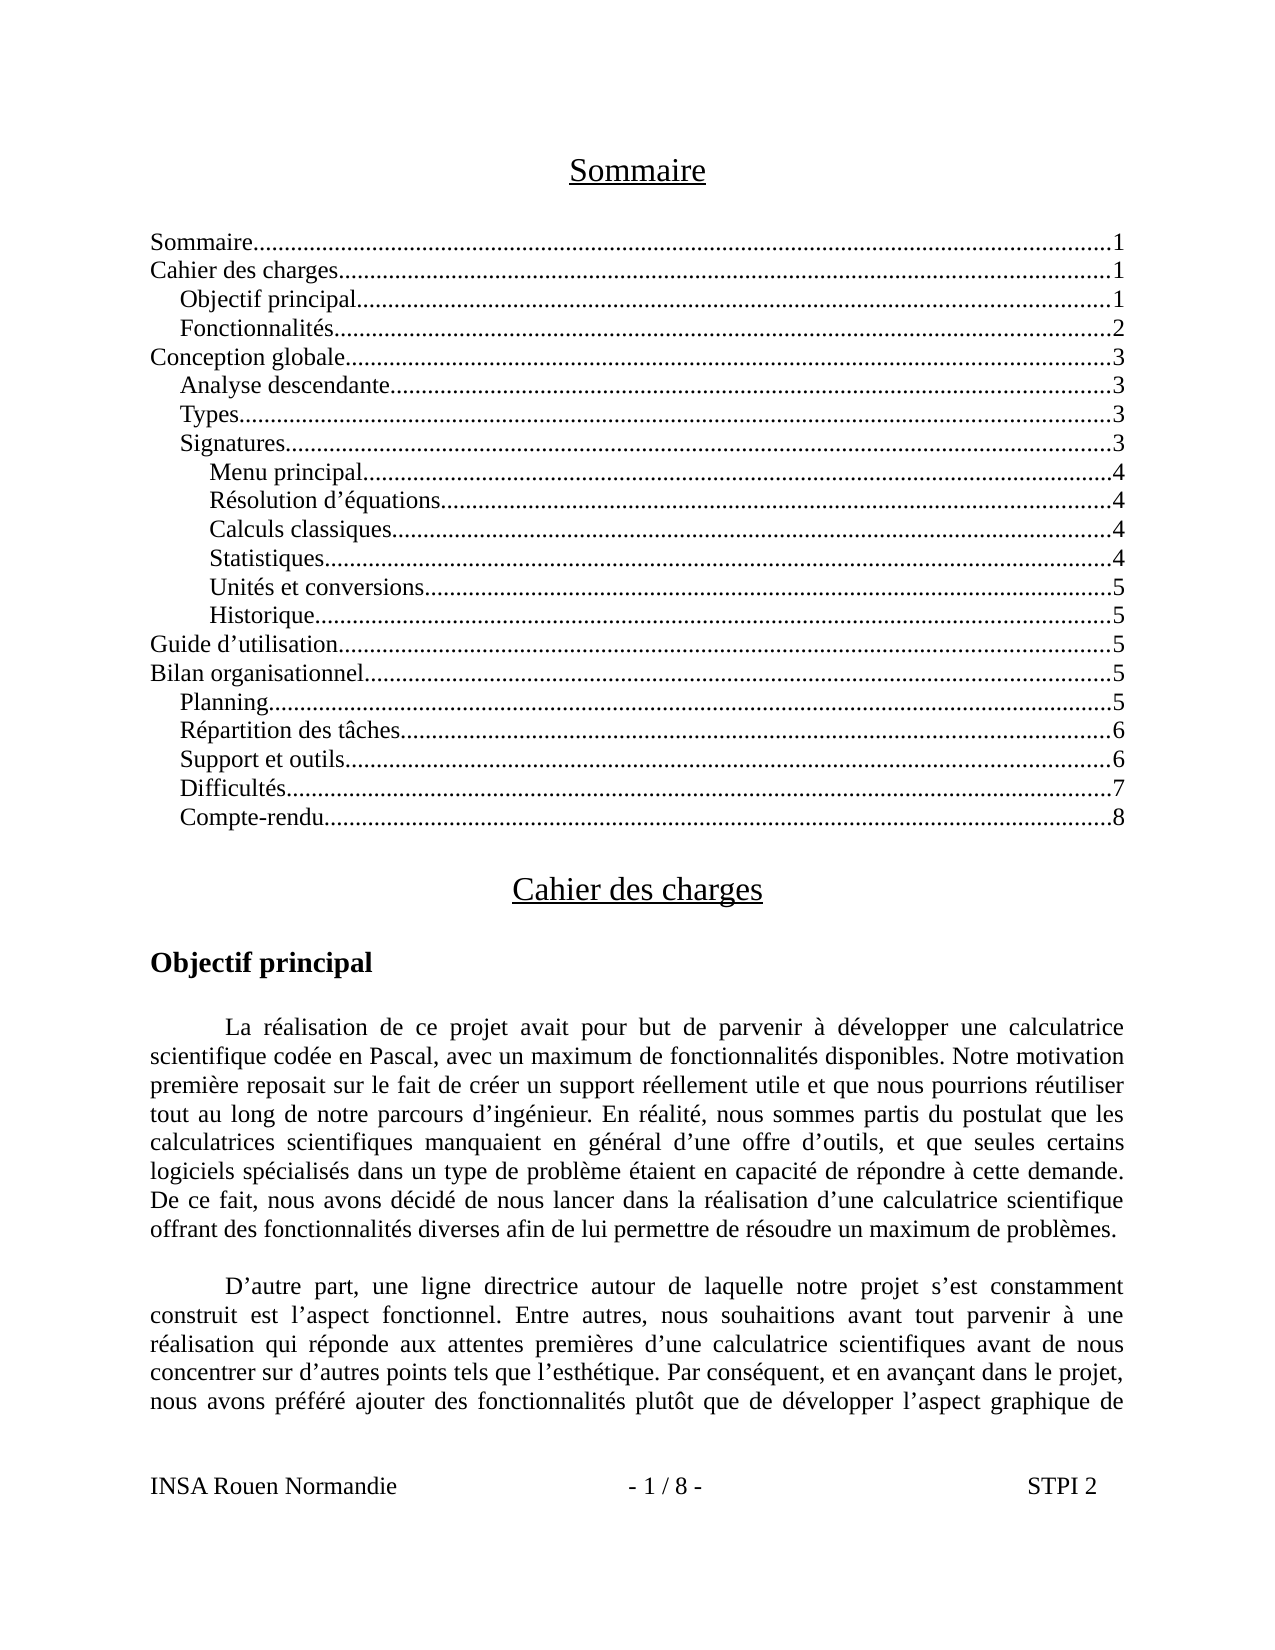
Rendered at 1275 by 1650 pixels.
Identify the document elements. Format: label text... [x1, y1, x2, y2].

text Menu principal 4 [209, 457, 1125, 485]
text Historique 5 [209, 600, 1125, 629]
text Difficultés 7 [179, 773, 1125, 802]
text Calculs classiques 4 [209, 514, 1125, 543]
text Analyse descendante 3 [179, 370, 1125, 399]
text Sommaire 1 [150, 227, 1125, 255]
text Signatures 3 [179, 428, 1125, 457]
text Statistiques 4 [209, 543, 1125, 572]
text Unités et conversions 5 [209, 572, 1125, 600]
text La réalisation de ce projet avait pour but de parvenir à développer une calculatrice scientifique codée en Pascal, avec un maximum de fonctionnalités disponibles. Notre motivation première reposait sur le fait de créer un support réellement utile et que nous pourrions réutiliser tout au long de notre parcours d’ingénieur. En réalité, nous sommes partis du postulat que les calculatrices scientifiques manquaient en général d’une offre d’outils, et que seules certains logiciels spécialisés dans un type de problème étaient en capacité de répondre à cette demande. De ce fait, nous avons décidé de nous lancer dans la réalisation d’une calculatrice scientifique offrant des fonctionnalités diverses afin de lui permettre de résoudre un maximum de problèmes. [150, 1012, 1125, 1242]
text Support et outils 6 [179, 744, 1125, 773]
text Objectif principal [150, 945, 1125, 979]
text Conception globale 3 [150, 342, 1125, 370]
text Planning 5 [179, 687, 1125, 715]
text Bilan organisationnel 5 [150, 658, 1125, 687]
text D’autre part, une ligne directrice autour de laquelle notre projet s’est constamment construit est l’aspect fonctionnel. Entre autres, nous souhaitions avant tout parvenir à une réalisation qui réponde aux attentes premières d’une calculatrice scientifiques avant de nous concentrer sur d’autres points tels que l’esthétique. Par conséquent, et en avançant dans le projet, nous avons préféré ajouter des fonctionnalités plutôt que de développer l’aspect graphique de [150, 1271, 1125, 1415]
text Compte-rendu 8 [179, 802, 1125, 830]
text Cahier des charges [150, 869, 1125, 907]
text Types 3 [179, 399, 1125, 428]
text Objectif principal 1 [179, 284, 1125, 313]
text Répartition des tâches 6 [179, 715, 1125, 744]
text Sommaire [150, 150, 1125, 188]
text Résolution d’équations 4 [209, 485, 1125, 514]
text Cahier des charges 1 [150, 255, 1125, 284]
text Guide d’utilisation 5 [150, 629, 1125, 658]
text Fonctionnalités 2 [179, 313, 1125, 342]
